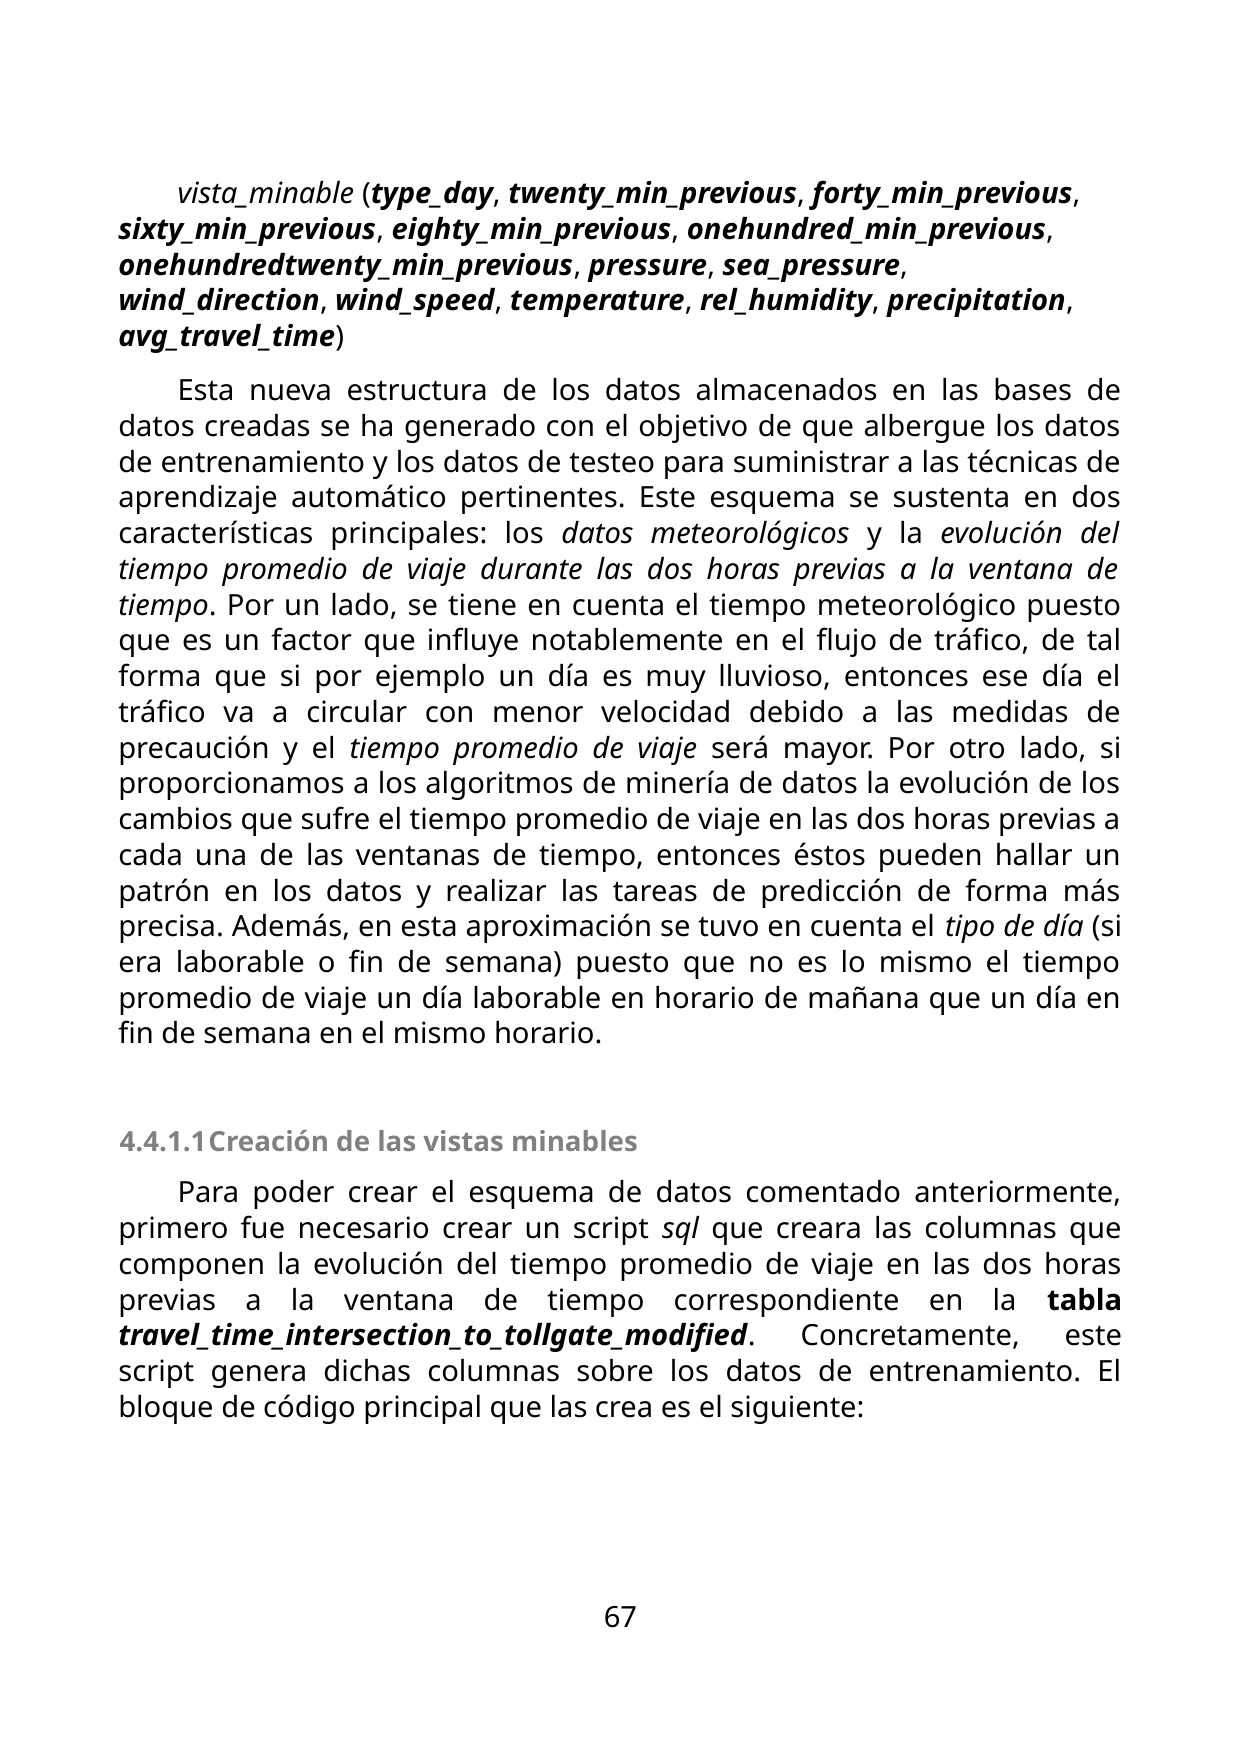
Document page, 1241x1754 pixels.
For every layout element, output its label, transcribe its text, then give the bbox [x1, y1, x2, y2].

text vista_minable (type_day, twenty_min_previous, forty_min_previous, sixty_min_previous, eighty_min_previous, onehundred_min_previous, onehundredtwenty_min_previous, pressure, sea_pressure, wind_direction, wind_speed, temperature, rel_humidity, precipitation, avg_travel_time) [118, 172, 1122, 355]
text Para poder crear el esquema de datos comentado anteriormente, primero fue necesario crear un script sql que creara las columnas que componen la evolución del tiempo promedio de viaje en las dos horas previas a la ventana de tiempo correspondiente en la tabla travel_time_intersection_to_tollgate_modified. Concretamente, este script genera dichas columnas sobre los datos de entrenamiento. El bloque de código principal que las crea es el siguiente: [118, 1172, 1122, 1426]
subtitle Creación de las vistas minables [119, 1121, 1122, 1159]
text Esta nueva estructura de los datos almacenados en las bases de datos creadas se ha generado con el objetivo de que albergue los datos de entrenamiento y los datos de testeo para suministrar a las técnicas de aprendizaje automático pertinentes. Este esquema se sustenta en dos características principales: los datos meteorológicos y la evolución del tiempo promedio de viaje durante las dos horas previas a la ventana de tiempo. Por un lado, se tiene en cuenta el tiempo meteorológico puesto que es un factor que influye notablemente en el flujo de tráfico, de tal forma que si por ejemplo un día es muy lluvioso, entonces ese día el tráfico va a circular con menor velocidad debido a las medidas de precaución y el tiempo promedio de viaje será mayor. Por otro lado, si proporcionamos a los algoritmos de minería de datos la evolución de los cambios que sufre el tiempo promedio de viaje en las dos horas previas a cada una de las ventanas de tiempo, entonces éstos pueden hallar un patrón en los datos y realizar las tareas de predicción de forma más precisa. Además, en esta aproximación se tuvo en cuenta el tipo de día (si era laborable o fin de semana) puesto que no es lo mismo el tiempo promedio de viaje un día laborable en horario de mañana que un día en fin de semana en el mismo horario. [118, 369, 1122, 1052]
